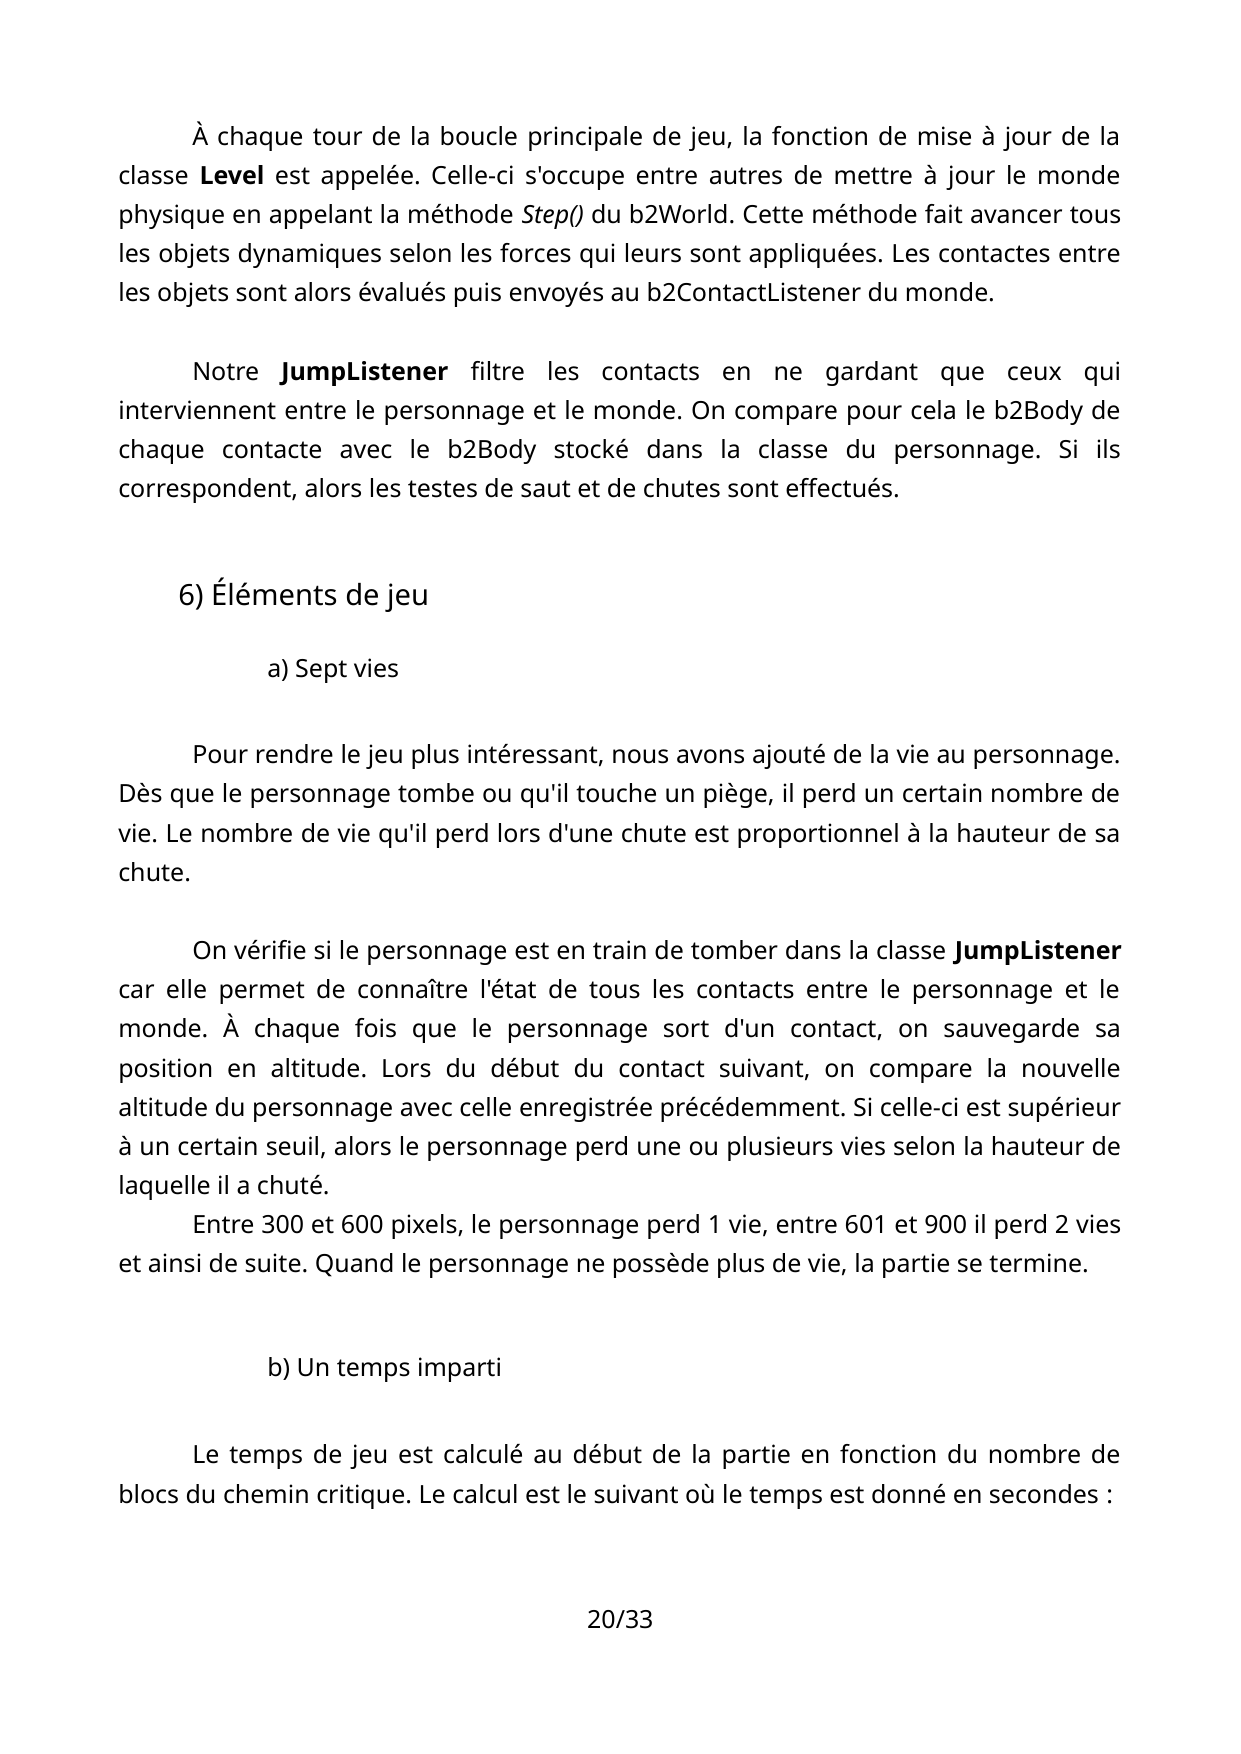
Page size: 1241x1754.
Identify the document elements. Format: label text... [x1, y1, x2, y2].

text Entre 300 et 600 pixels, le personnage perd 1 vie, entre 601 et 900 il perd 2 vies et ainsi de suite. Quand le personnage ne possède plus de vie, la partie se termine. [118, 1207, 1122, 1280]
subtitle 6) Éléments de jeu [118, 574, 1122, 614]
text Notre JumpListener filtre les contacts en ne gardant que ceux qui interviennent entre le personnage et le monde. On compare pour cela le b2Body de chaque contacte avec le b2Body stocké dans la classe du personnage. Si ils correspondent, alors les testes de saut et de chutes sont effectués. [118, 353, 1122, 505]
text Pour rendre le jeu plus intéressant, nous avons ajouté de la vie au personnage. Dès que le personnage tombe ou qu'il touche un piège, il perd un certain nombre de vie. Le nombre de vie qu'il perd lors d'une chute est proportionnel à la hauteur de sa chute. [118, 737, 1122, 888]
text À chaque tour de la boucle principale de jeu, la fonction de mise à jour de la classe Level est appelée. Celle-ci s'occupe entre autres de mettre à jour le monde physique en appelant la méthode Step() du b2World. Cette méthode fait avancer tous les objets dynamiques selon les forces qui leurs sont appliquées. Les contactes entre les objets sont alors évalués puis envoyés au b2ContactListener du monde. [118, 118, 1122, 309]
subtitle a) Sept vies [118, 651, 1122, 685]
text On vérifie si le personnage est en train de tomber dans la classe JumpListener car elle permet de connaître l'état de tous les contacts entre le personnage et le monde. À chaque fois que le personnage sort d'un contact, on sauvegarde sa position en altitude. Lors du début du contact suivant, on compare la nouvelle altitude du personnage avec celle enregistrée précédemment. Si celle-ci est supérieur à un certain seuil, alors le personnage perd une ou plusieurs vies selon la hauteur de laquelle il a chuté. [118, 933, 1122, 1202]
text Le temps de jeu est calculé au début de la partie en fonction du nombre de blocs du chemin critique. Le calcul est le suivant où le temps est donné en secondes : [118, 1437, 1122, 1510]
subtitle b) Un temps imparti [118, 1349, 1122, 1383]
